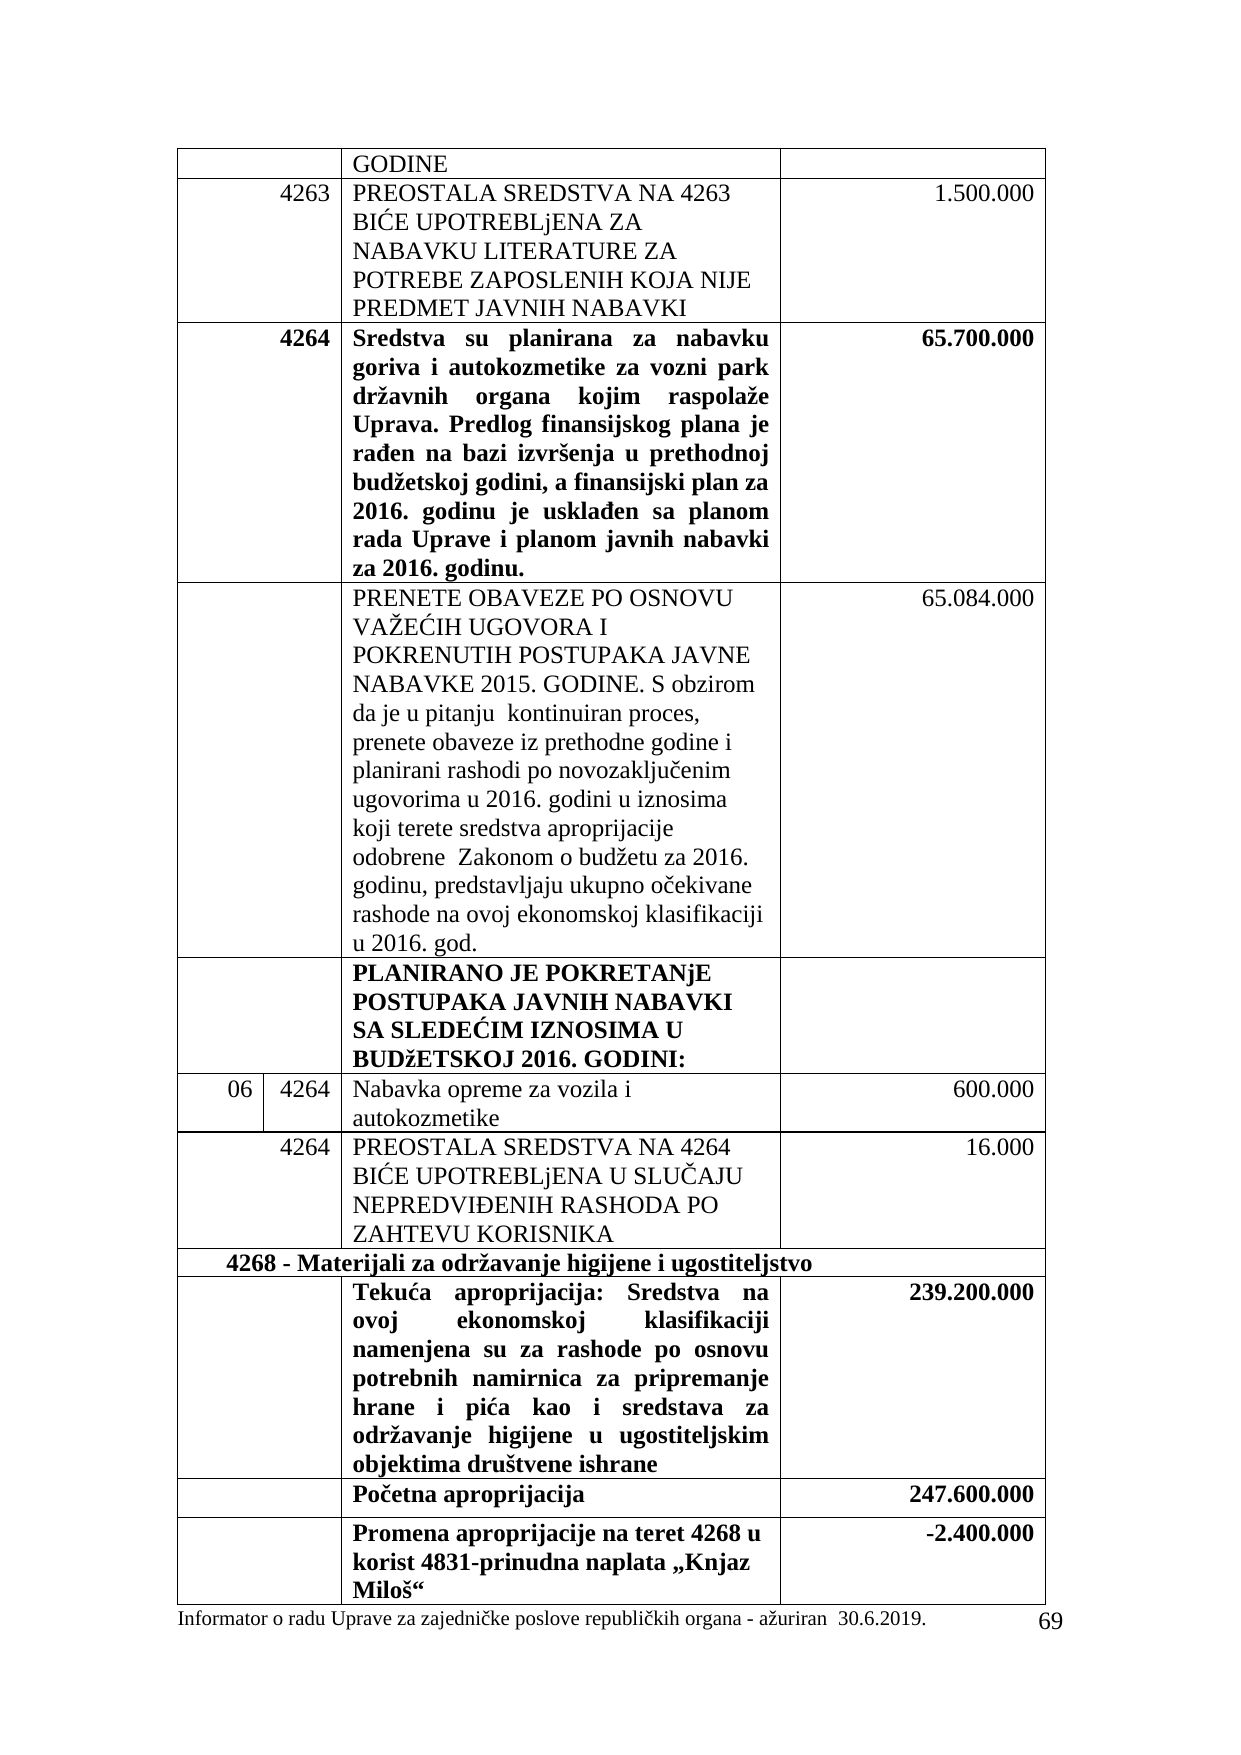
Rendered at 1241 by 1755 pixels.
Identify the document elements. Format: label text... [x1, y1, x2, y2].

table_cell Sredstva su planirana za nabavku goriva i autokozmetike za vozni park državnih organa kojim raspolaže Uprava. Predlog finansijskog plana je rađen na bazi izvršenja u prethodnoj budžetskoj godini, a finansijski plan za 2016. godinu je usklađen sa planom rada Uprave i planom javnih nabavki za 2016. godinu. [342, 323, 780, 582]
table_cell 65.084.000 [781, 583, 1045, 957]
table_cell 16.000 [781, 1133, 1045, 1247]
table_cell GODINE [342, 149, 780, 177]
table_cell Nabavka opreme za vozila i autokozmetike [342, 1074, 780, 1131]
table_cell 65.700.000 [781, 323, 1045, 582]
table_cell PREOSTALA SREDSTVA NA 4264 BIĆE UPOTREBLjENA U SLUČAJU NEPREDVIĐENIH RASHODA PO ZAHTEVU KORISNIKA [342, 1133, 780, 1247]
table_cell [178, 583, 341, 957]
table_cell PRENETE OBAVEZE PO OSNOVU VAŽEĆIH UGOVORA I POKRENUTIH POSTUPAKA JAVNE NABAVKE 2015. GODINE. S obzirom da je u pitanju kontinuiran proces, prenete obaveze iz prethodne godine i planirani rashodi po novozaklјučenim ugovorima u 2016. godini u iznosima koji terete sredstva aproprijacije odobrene Zakonom o budžetu za 2016. godinu, predstavlјaju ukupno očekivane rashode na ovoj ekonomskoj klasifikaciji u 2016. god. [342, 583, 780, 957]
table_cell 239.200.000 [781, 1277, 1045, 1478]
table_cell [781, 149, 1045, 177]
table_cell 4268 - Materijali za održavanje higijene i ugostitelјstvo [178, 1249, 1045, 1276]
table_cell [781, 958, 1045, 1073]
table_cell [178, 1479, 341, 1517]
table_cell -2.400.000 [781, 1518, 1045, 1604]
table_cell [178, 149, 341, 177]
table_cell PREOSTALA SREDSTVA NA 4263 BIĆE UPOTREBLjENA ZA NABAVKU LITERATURE ZA POTREBE ZAPOSLENIH KOJA NIJE PREDMET JAVNIH NABAVKI [342, 179, 780, 322]
table_cell 1.500.000 [781, 179, 1045, 322]
table_cell 4263 [178, 179, 341, 322]
table_cell 4264 [178, 1133, 341, 1247]
table_cell [178, 1277, 341, 1478]
table_cell 600.000 [781, 1074, 1045, 1131]
table_cell Promena aproprijacije na teret 4268 u korist 4831-prinudna naplata „Knjaz Miloš“ [342, 1518, 780, 1604]
table_cell Početna aproprijacija [342, 1479, 780, 1517]
table_cell [178, 958, 341, 1073]
table_cell 4264 [178, 323, 341, 582]
table_cell Tekuća aproprijacija: Sredstva na ovoj ekonomskoj klasifikaciji namenjena su za rashode po osnovu potrebnih namirnica za pripremanje hrane i pića kao i sredstava za održavanje higijene u ugostitelјskim objektima društvene ishrane [342, 1277, 780, 1478]
table_cell 247.600.000 [781, 1479, 1045, 1517]
table_cell 06 [178, 1074, 263, 1131]
table_cell [178, 1518, 341, 1604]
table_cell 4264 [264, 1074, 341, 1131]
table_cell PLANIRANO JE POKRETANјE POSTUPAKA JAVNIH NABAVKI SA SLEDEĆIM IZNOSIMA U BUDžETSKOJ 2016. GODINI: [342, 958, 780, 1073]
